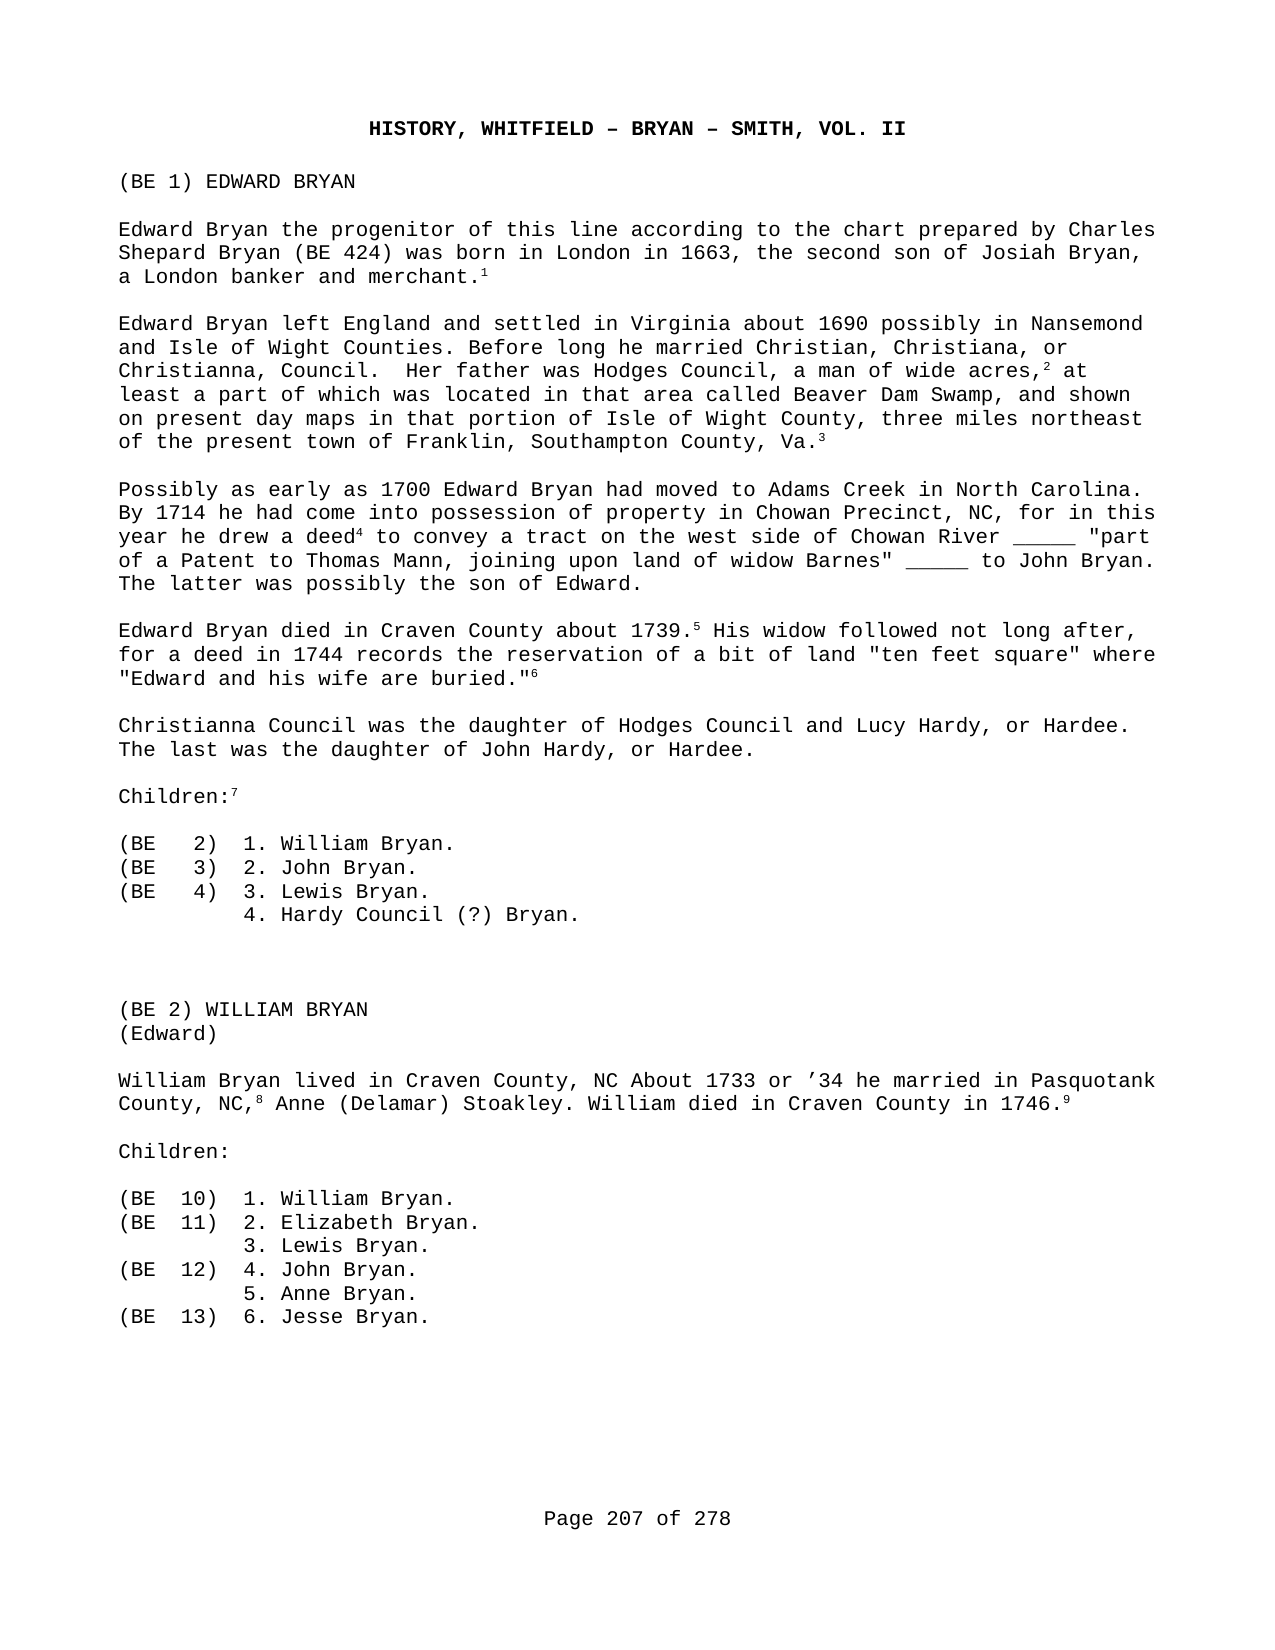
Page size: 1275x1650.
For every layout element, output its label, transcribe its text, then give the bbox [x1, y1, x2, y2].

text Children: [118, 1141, 1157, 1164]
text (BE 12) 4. John Bryan. [118, 1259, 1157, 1283]
text Possibly as early as 1700 Edward Bryan had moved to Adams Creek in North Carolina. By 1714 he had come into possession of property in Chowan Precinct, NC, for in this year he drew a deed4 to convey a tract on the west side of Chowan River _____ "part of a Patent to Thomas Mann, joining upon land of widow Barnes" _____ to John Bryan. The latter was possibly the son of Edward. [118, 479, 1157, 597]
text Edward Bryan died in Craven County about 1739.5 His widow followed not long after, for a deed in 1744 records the reservation of a bit of land "ten feet square" where "Edward and his wife are buried."6 [118, 621, 1157, 691]
text (BE 2) 1. William Bryan. [118, 833, 1157, 857]
text 5. Anne Bryan. [118, 1283, 1157, 1306]
text (BE 13) 6. Jesse Bryan. [118, 1306, 1157, 1330]
text Children:7 [118, 786, 1157, 810]
text 4. Hardy Council (?) Bryan. [118, 904, 1157, 928]
text Christianna Council was the daughter of Hodges Council and Lucy Hardy, or Hardee. The last was the daughter of John Hardy, or Hardee. [118, 715, 1157, 762]
text (BE 4) 3. Lewis Bryan. [118, 881, 1157, 904]
text (BE 11) 2. Elizabeth Bryan. [118, 1212, 1157, 1235]
text William Bryan lived in Craven County, NC About 1733 or ’34 he married in Pasquotank County, NC,8 Anne (Delamar) Stoakley. William died in Craven County in 1746.9 [118, 1070, 1157, 1117]
text Edward Bryan left England and settled in Virginia about 1690 possibly in Nansemond and Isle of Wight Counties. Before long he married Christian, Christiana, or Christianna, Council. Her father was Hodges Council, a man of wide acres,2 at least a part of which was located in that area called Beaver Dam Swamp, and shown on present day maps in that portion of Isle of Wight County, three miles northeast of the present town of Franklin, Southampton County, Va.3 [118, 313, 1157, 455]
text (BE 10) 1. William Bryan. [118, 1188, 1157, 1212]
text (Edward) [118, 1022, 1157, 1046]
text (BE 3) 2. John Bryan. [118, 857, 1157, 881]
text 3. Lewis Bryan. [118, 1235, 1157, 1259]
text Edward Bryan the progenitor of this line according to the chart prepared by Charles Shepard Bryan (BE 424) was born in London in 1663, the second son of Josiah Bryan, a London banker and merchant.1 [118, 218, 1157, 289]
text (BE 2) WILLIAM BRYAN [118, 999, 1157, 1022]
text (BE 1) EDWARD BRYAN [118, 171, 1157, 195]
